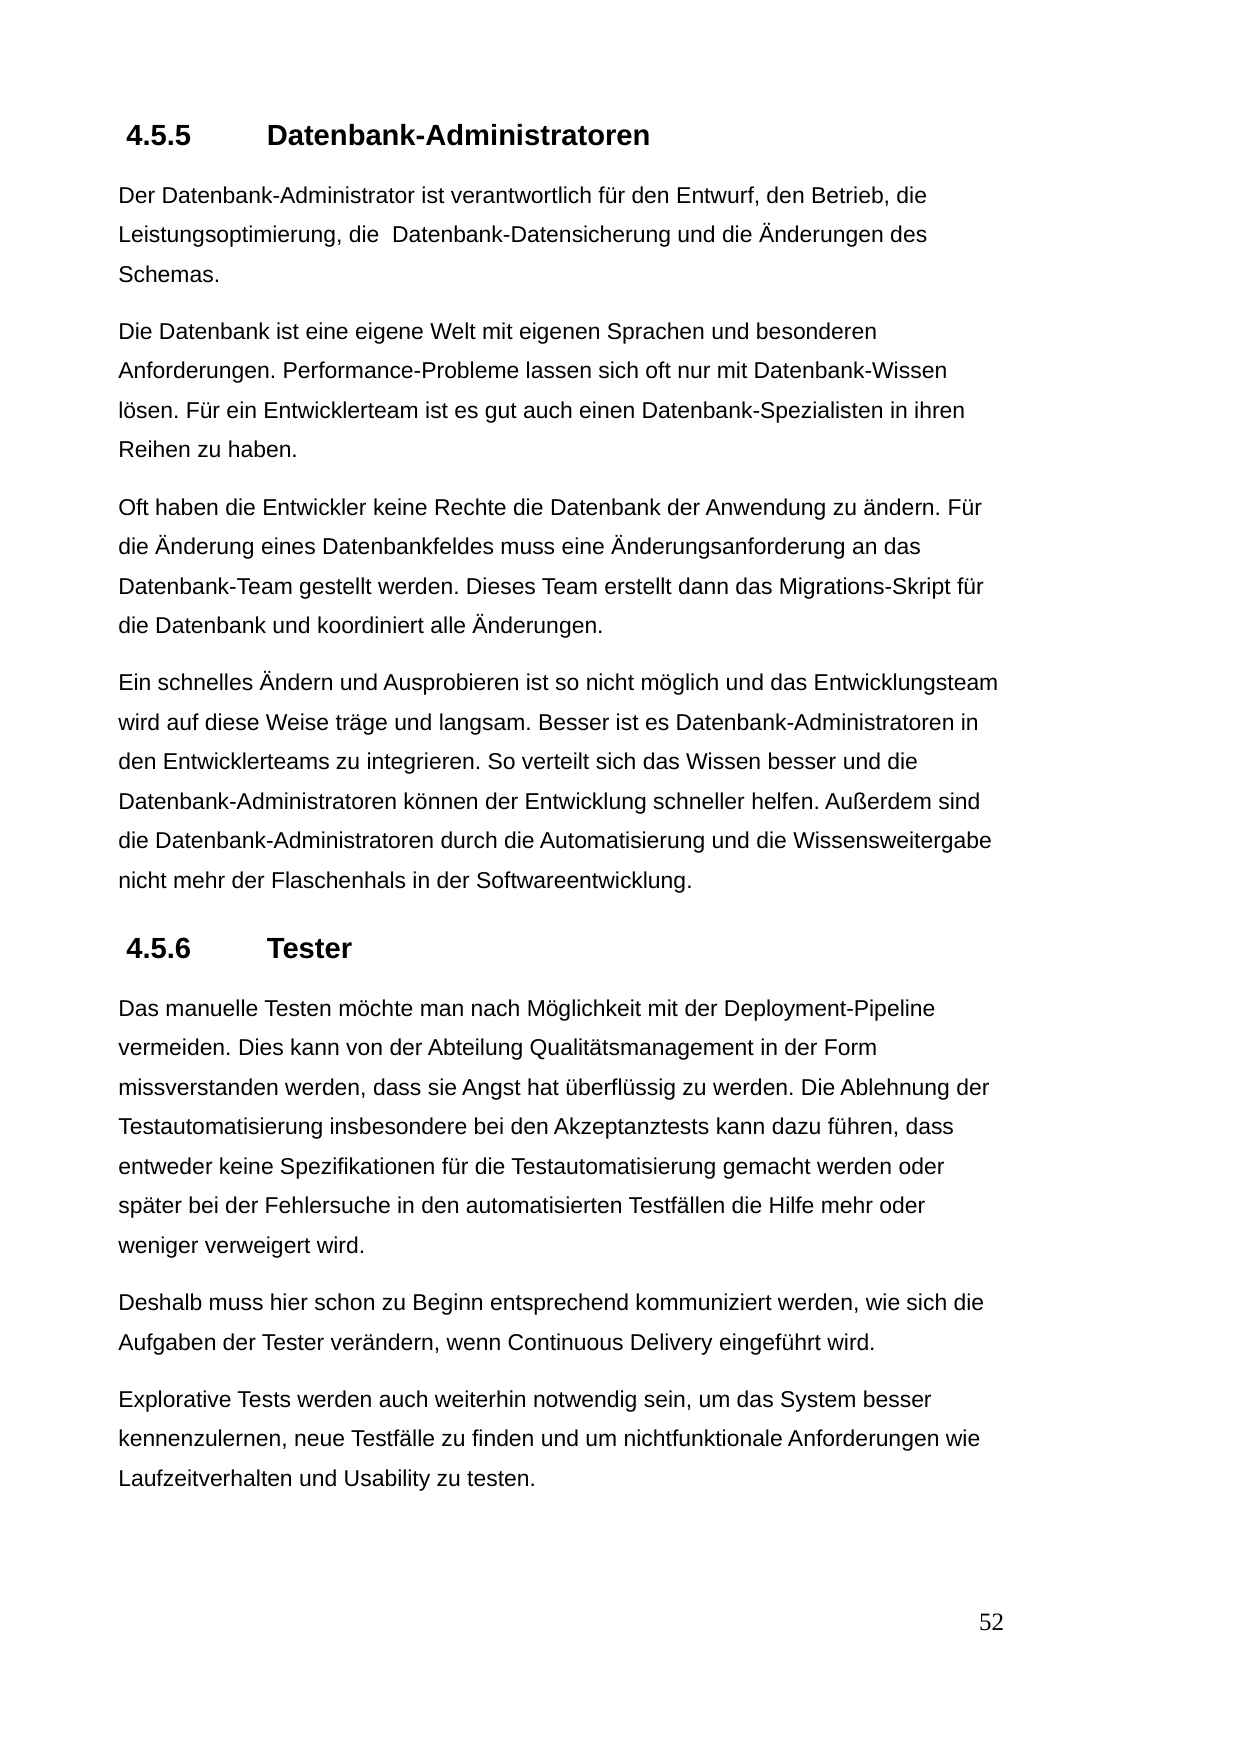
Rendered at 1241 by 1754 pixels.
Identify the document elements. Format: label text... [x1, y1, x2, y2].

text Oft haben die Entwickler keine Rechte die Datenbank der Anwendung zu ändern. Für die Änderung eines Datenbankfeldes muss eine Änderungsanforderung an das Datenbank-Team gestellt werden. Dieses Team erstellt dann das Migrations-Skript für die Datenbank und koordiniert alle Änderungen. [118, 494, 1004, 638]
text Der Datenbank-Administrator ist verantwortlich für den Entwurf, den Betrieb, die Leistungsoptimierung, die Datenbank-Datensicherung und die Änderungen des Schemas. [118, 182, 1004, 287]
text Die Datenbank ist eine eigene Welt mit eigenen Sprachen und besonderen Anforderungen. Performance-Probleme lassen sich oft nur mit Datenbank-Wissen lösen. Für ein Entwicklerteam ist es gut auch einen Datenbank-Spezialisten in ihren Reihen zu haben. [118, 318, 1004, 463]
text Deshalb muss hier schon zu Beginn entsprechend kommuniziert werden, wie sich die Aufgaben der Tester verändern, wenn Continuous Delivery eingeführt wird. [118, 1289, 1004, 1355]
subtitle Tester [118, 931, 1004, 965]
text Das manuelle Testen möchte man nach Möglichkeit mit der Deployment-Pipeline vermeiden. Dies kann von der Abteilung Qualitätsmanagement in der Form missverstanden werden, dass sie Angst hat überflüssig zu werden. Die Ablehnung der Testautomatisierung insbesondere bei den Akzeptanztests kann dazu führen, dass entweder keine Spezifikationen für die Testautomatisierung gemacht werden oder später bei der Fehlersuche in den automatisierten Testfällen die Hilfe mehr oder weniger verweigert wird. [118, 995, 1004, 1258]
text Ein schnelles Ändern und Ausprobieren ist so nicht möglich und das Entwicklungsteam wird auf diese Weise träge und langsam. Besser ist es Datenbank-Administratoren in den Entwicklerteams zu integrieren. So verteilt sich das Wissen besser und die Datenbank-Administratoren können der Entwicklung schneller helfen. Außerdem sind die Datenbank-Administratoren durch die Automatisierung und die Wissensweitergabe nicht mehr der Flaschenhals in der Softwareentwicklung. [118, 669, 1004, 893]
text Explorative Tests werden auch weiterhin notwendig sein, um das System besser kennenzulernen, neue Testfälle zu finden und um nichtfunktionale Anforderungen wie Laufzeitverhalten und Usability zu testen. [118, 1386, 1004, 1491]
subtitle Datenbank-Administratoren [118, 118, 1004, 152]
